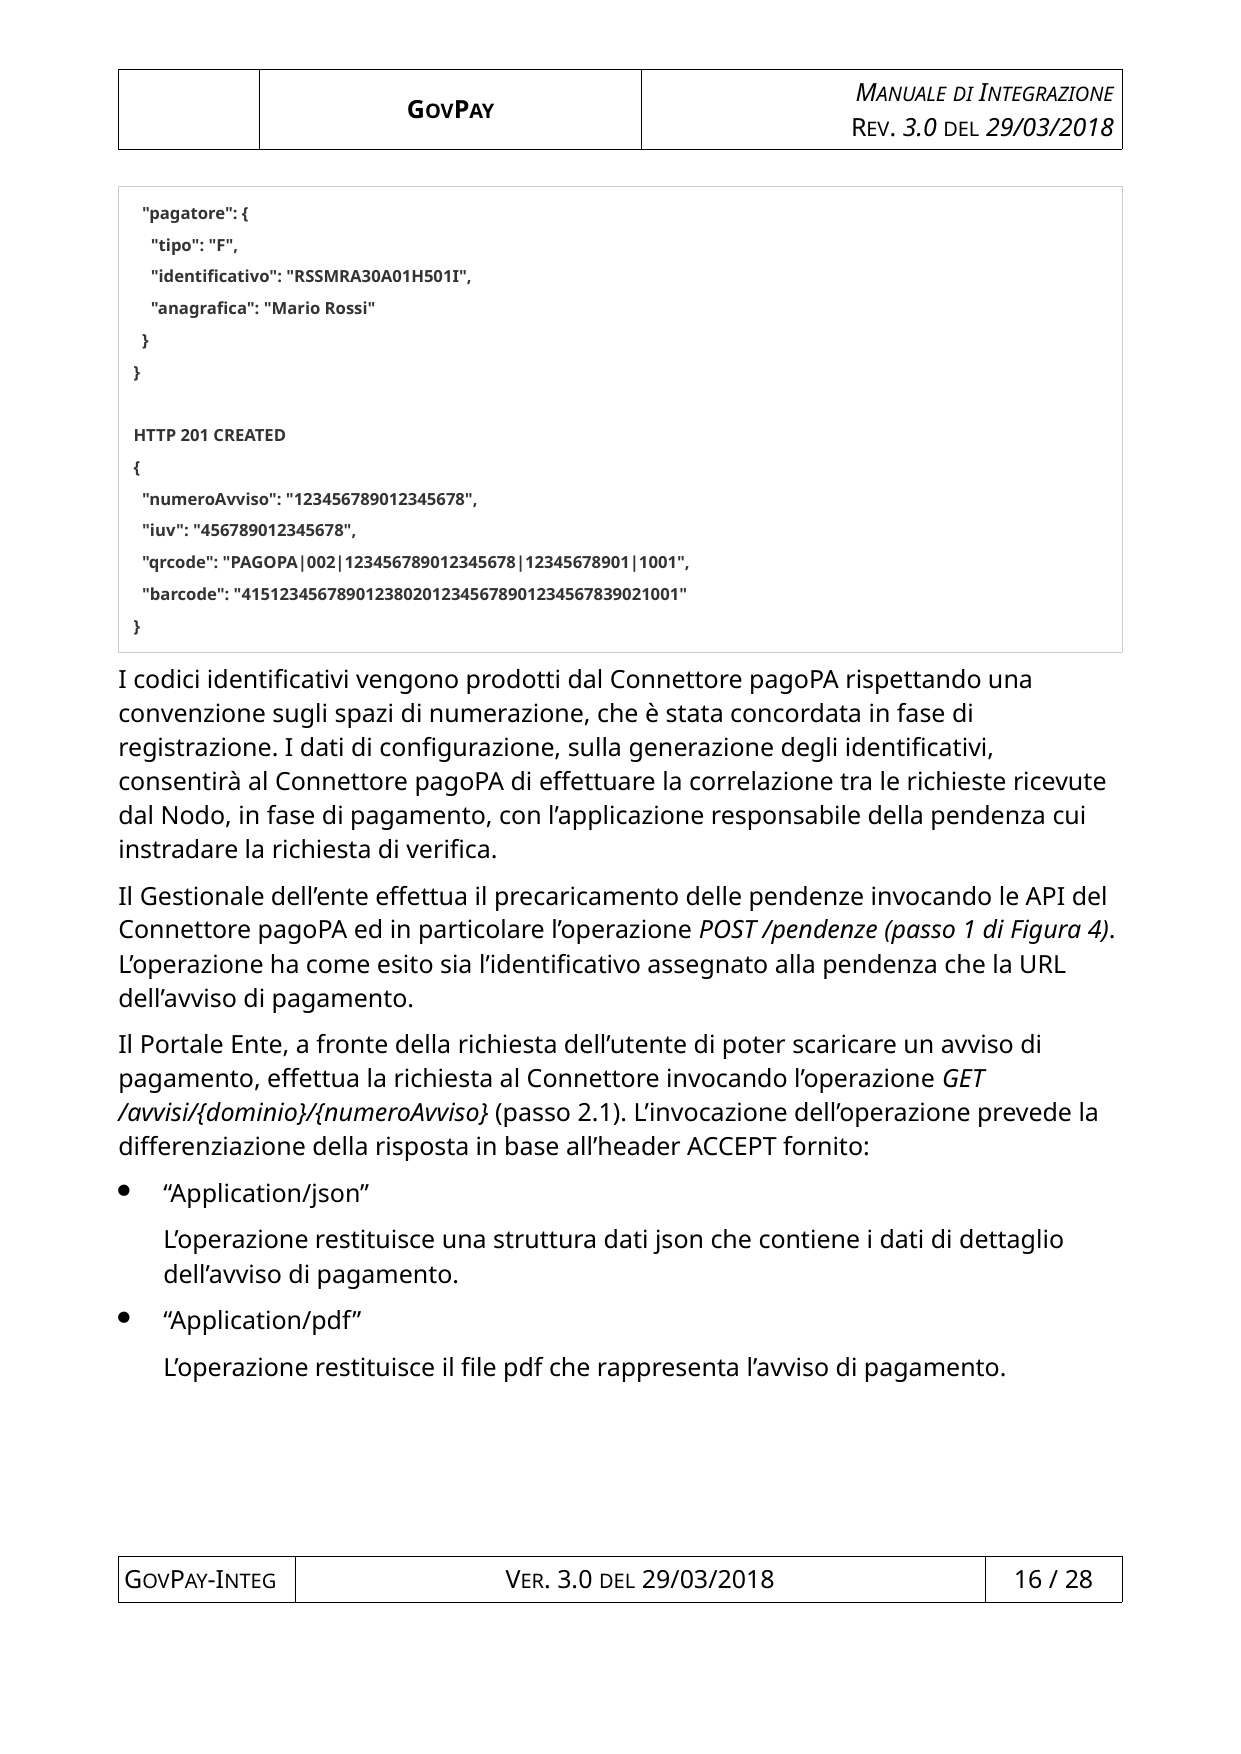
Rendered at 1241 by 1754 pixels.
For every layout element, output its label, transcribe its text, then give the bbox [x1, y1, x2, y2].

list “Application/json” [118, 1176, 1122, 1210]
text I codici identificativi vengono prodotti dal Connettore pagoPA rispettando una convenzione sugli spazi di numerazione, che è stata concordata in fase di registrazione. I dati di configurazione, sulla generazione degli identificativi, consentirà al Connettore pagoPA di effettuare la correlazione tra le richieste ricevute dal Nodo, in fase di pagamento, con l’applicazione responsabile della pendenza cui instradare la richiesta di verifica. [118, 661, 1122, 866]
text L’operazione restituisce una struttura dati json che contiene i dati di dettaglio dell’avviso di pagamento. [163, 1222, 1122, 1290]
text HTTP 201 CREATED [119, 409, 1122, 440]
text "tipo": "F", [119, 218, 1122, 250]
text "identificativo": "RSSMRA30A01H501I", [119, 250, 1122, 282]
text "numeroAvviso": "123456789012345678", [119, 472, 1122, 504]
text "anagrafica": "Mario Rossi" [119, 282, 1122, 313]
text Il Gestionale dell’ente effettua il precaricamento delle pendenze invocando le API del Connettore pagoPA ed in particolare l’operazione POST /pendenze (passo 1 di Figura 4). L’operazione ha come esito sia l’identificativo assegnato alla pendenza che la URL dell’avviso di pagamento. [118, 878, 1122, 1014]
text Il Portale Ente, a fronte della richiesta dell’utente di poter scaricare un avviso di pagamento, effettua la richiesta al Connettore invocando l’operazione GET /avvisi/{dominio}/{numeroAvviso} (passo 2.1). L’invocazione dell’operazione prevede la differenziazione della risposta in base all’header ACCEPT fornito: [118, 1027, 1122, 1163]
text } [119, 599, 1122, 652]
text } [119, 313, 1122, 345]
text "iuv": "456789012345678", [119, 504, 1122, 536]
text "pagatore": { [119, 187, 1122, 218]
text "qrcode": "PAGOPA|002|123456789012345678|12345678901|1001", [119, 536, 1122, 567]
text { [119, 440, 1122, 472]
text } [119, 345, 1122, 383]
list “Application/pdf” [118, 1303, 1122, 1337]
text L’operazione restituisce il file pdf che rappresenta l’avviso di pagamento. [163, 1349, 1122, 1383]
text "barcode": "4151234567890123802012345678901234567839021001" [119, 567, 1122, 599]
